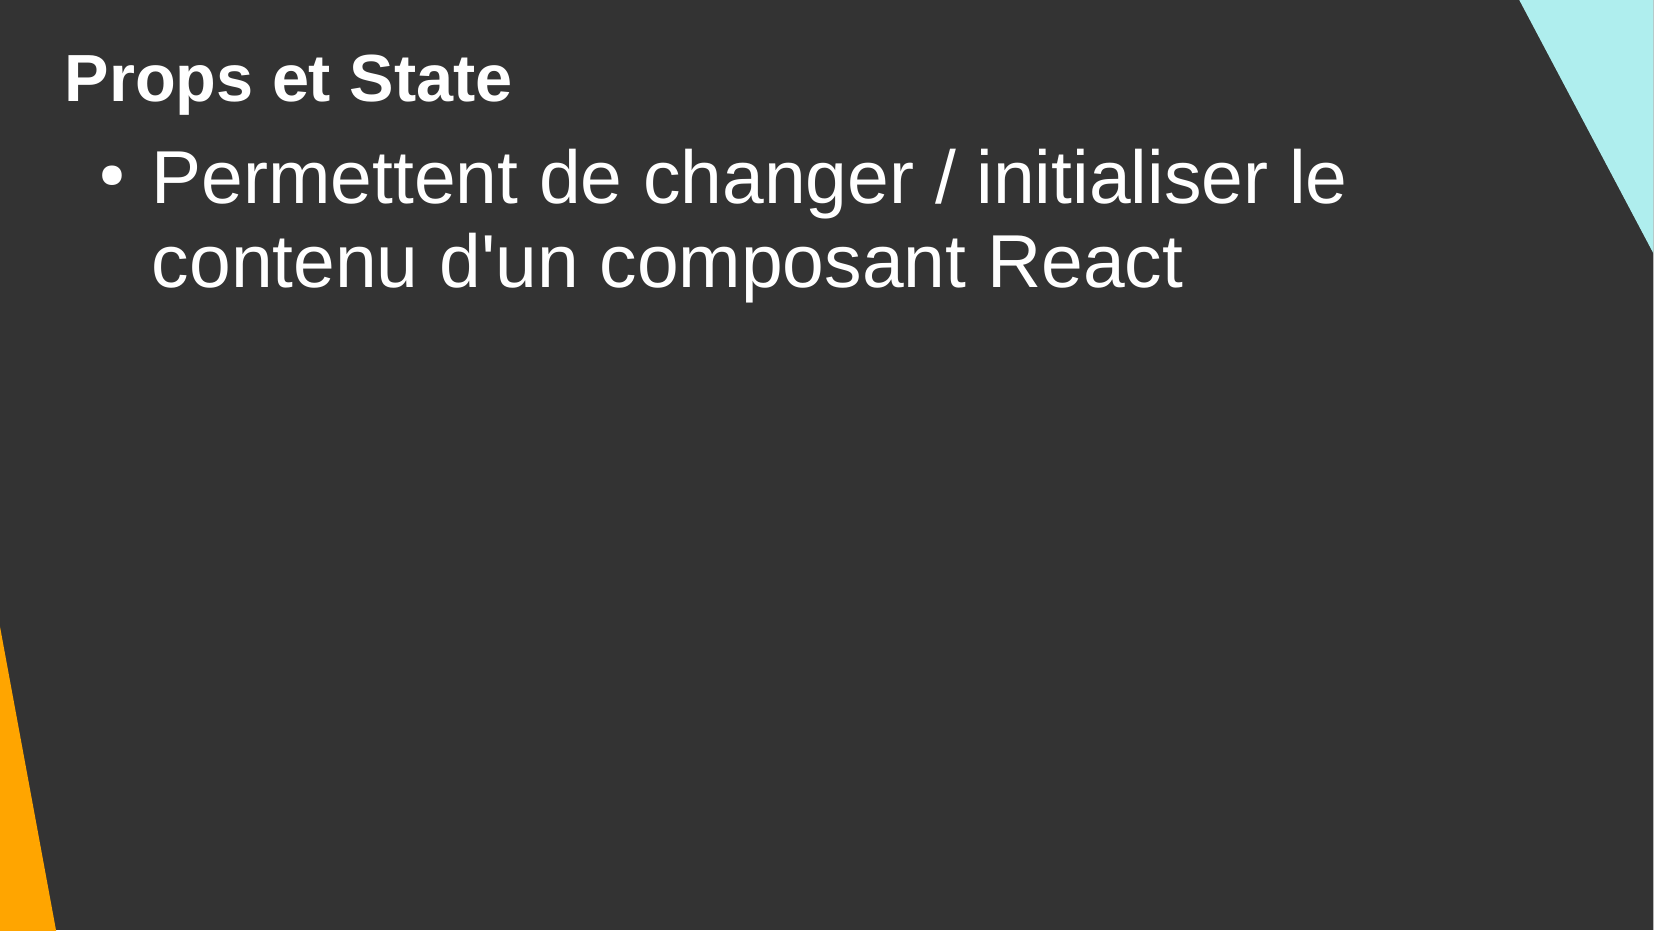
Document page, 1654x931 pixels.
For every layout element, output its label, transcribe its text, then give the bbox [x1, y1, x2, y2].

text_box [0, 626, 57, 931]
text_box [1519, 0, 1654, 255]
list Permettent de changer / initialiser le contenu d'un composant React [80, 135, 1620, 745]
title Props et State [64, 40, 1635, 119]
